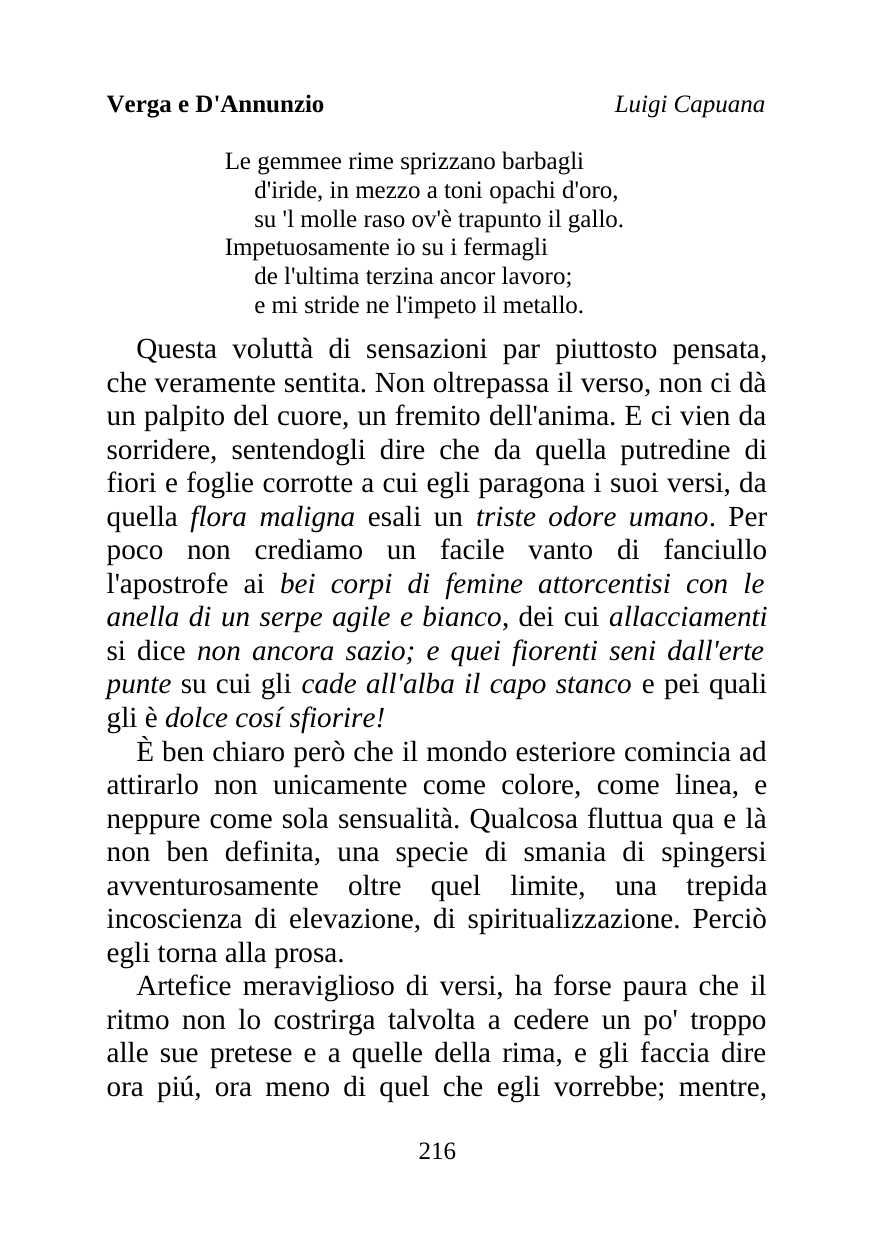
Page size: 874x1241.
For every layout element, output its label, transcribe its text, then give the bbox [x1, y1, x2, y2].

text Le gemmee rime sprizzano barbagli d'iride, in mezzo a toni opachi d'oro, su 'l molle raso ov'è trapunto il gallo. [224, 146, 768, 232]
text Artefice meraviglioso di versi, ha forse paura che il ritmo non lo costrirga talvolta a cedere un po' troppo alle sue pretese e a quelle della rima, e gli faccia dire ora piú, ora meno di quel che egli vorrebbe; mentre, [106, 968, 768, 1103]
text Questa voluttà di sensazioni par piuttosto pensata, che veramente sentita. Non oltrepassa il verso, non ci dà un palpito del cuore, un fremito dell'anima. E ci vien da sorridere, sentendogli dire che da quella putredine di fiori e foglie corrotte a cui egli paragona i suoi versi, da quella flora maligna esali un triste odore umano. Per poco non crediamo un facile vanto di fanciullo l'apostrofe ai bei corpi di femine attorcentisi con le anella di un serpe agile e bianco, dei cui allacciamenti si dice non ancora sazio; e quei fiorenti seni dall'erte punte su cui gli cade all'alba il capo stanco e pei quali gli è dolce cosí sfiorire! [106, 331, 768, 734]
text Impetuosamente io su i fermagli de l'ultima terzina ancor lavoro; e mi stride ne l'impeto il metallo. [224, 232, 768, 319]
text È ben chiaro però che il mondo esteriore comincia ad attirarlo non unicamente come colore, come linea, e neppure come sola sensualità. Qualcosa fluttua qua e là non ben definita, una specie di smania di spingersi avventurosamente oltre quel limite, una trepida incoscienza di elevazione, di spiritualizzazione. Perciò egli torna alla prosa. [106, 734, 768, 968]
